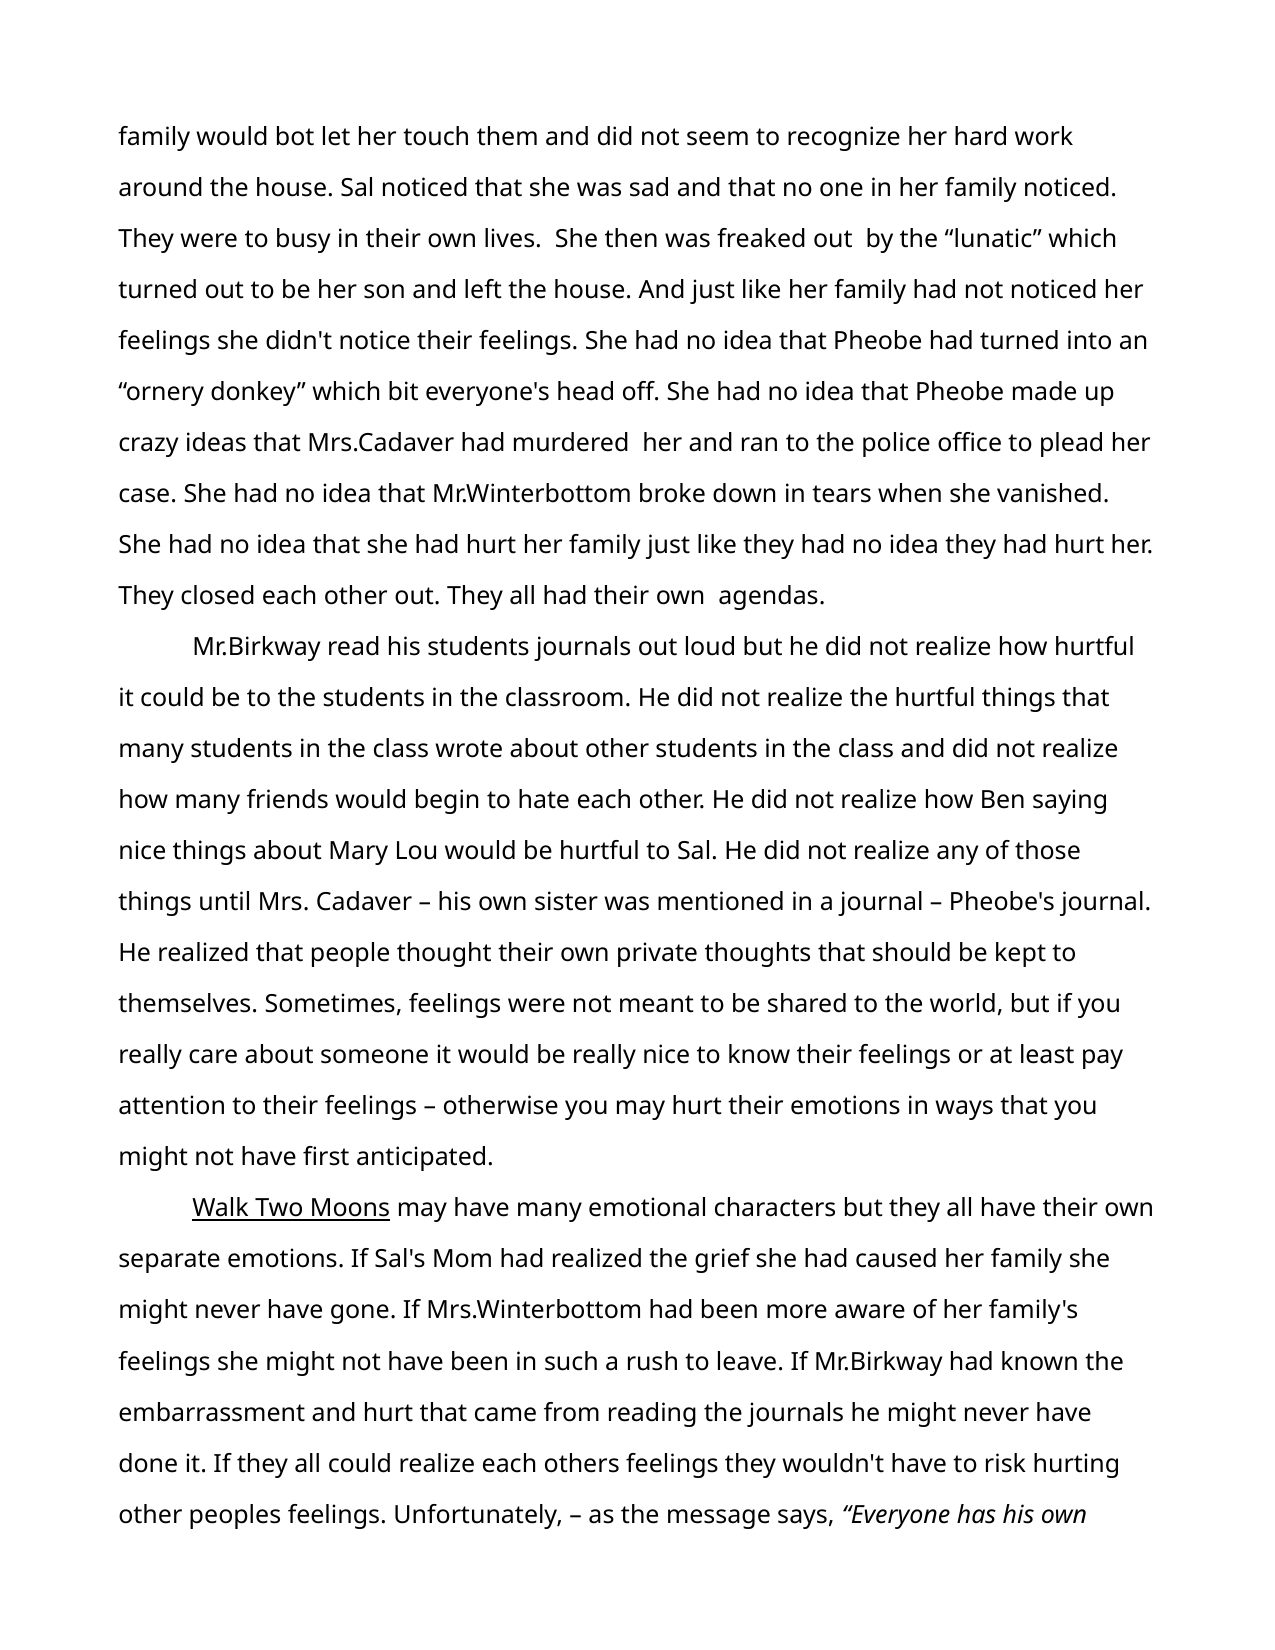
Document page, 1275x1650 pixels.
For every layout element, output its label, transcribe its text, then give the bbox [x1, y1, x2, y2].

text Walk Two Moons may have many emotional characters but they all have their own separate emotions. If Sal's Mom had realized the grief she had caused her family she might never have gone. If Mrs.Winterbottom had been more aware of her family's feelings she might not have been in such a rush to leave. If Mr.Birkway had known the embarrassment and hurt that came from reading the journals he might never have done it. If they all could realize each others feelings they wouldn't have to risk hurting other peoples feelings. Unfortunately, – as the message says, “Everyone has his own [118, 1190, 1157, 1530]
text Mr.Birkway read his students journals out loud but he did not realize how hurtful it could be to the students in the classroom. He did not realize the hurtful things that many students in the class wrote about other students in the class and did not realize how many friends would begin to hate each other. He did not realize how Ben saying nice things about Mary Lou would be hurtful to Sal. He did not realize any of those things until Mrs. Cadaver – his own sister was mentioned in a journal – Pheobe's journal. He realized that people thought their own private thoughts that should be kept to themselves. Sometimes, feelings were not meant to be shared to the world, but if you really care about someone it would be really nice to know their feelings or at least pay attention to their feelings – otherwise you may hurt their emotions in ways that you might not have first anticipated. [118, 628, 1157, 1173]
text family would bot let her touch them and did not seem to recognize her hard work around the house. Sal noticed that she was sad and that no one in her family noticed. They were to busy in their own lives. She then was freaked out by the “lunatic” which turned out to be her son and left the house. And just like her family had not noticed her feelings she didn't notice their feelings. She had no idea that Pheobe had turned into an “ornery donkey” which bit everyone's head off. She had no idea that Pheobe made up crazy ideas that Mrs.Cadaver had murdered her and ran to the police office to plead her case. She had no idea that Mr.Winterbottom broke down in tears when she vanished. She had no idea that she had hurt her family just like they had no idea they had hurt her. They closed each other out. They all had their own agendas. [118, 118, 1157, 612]
